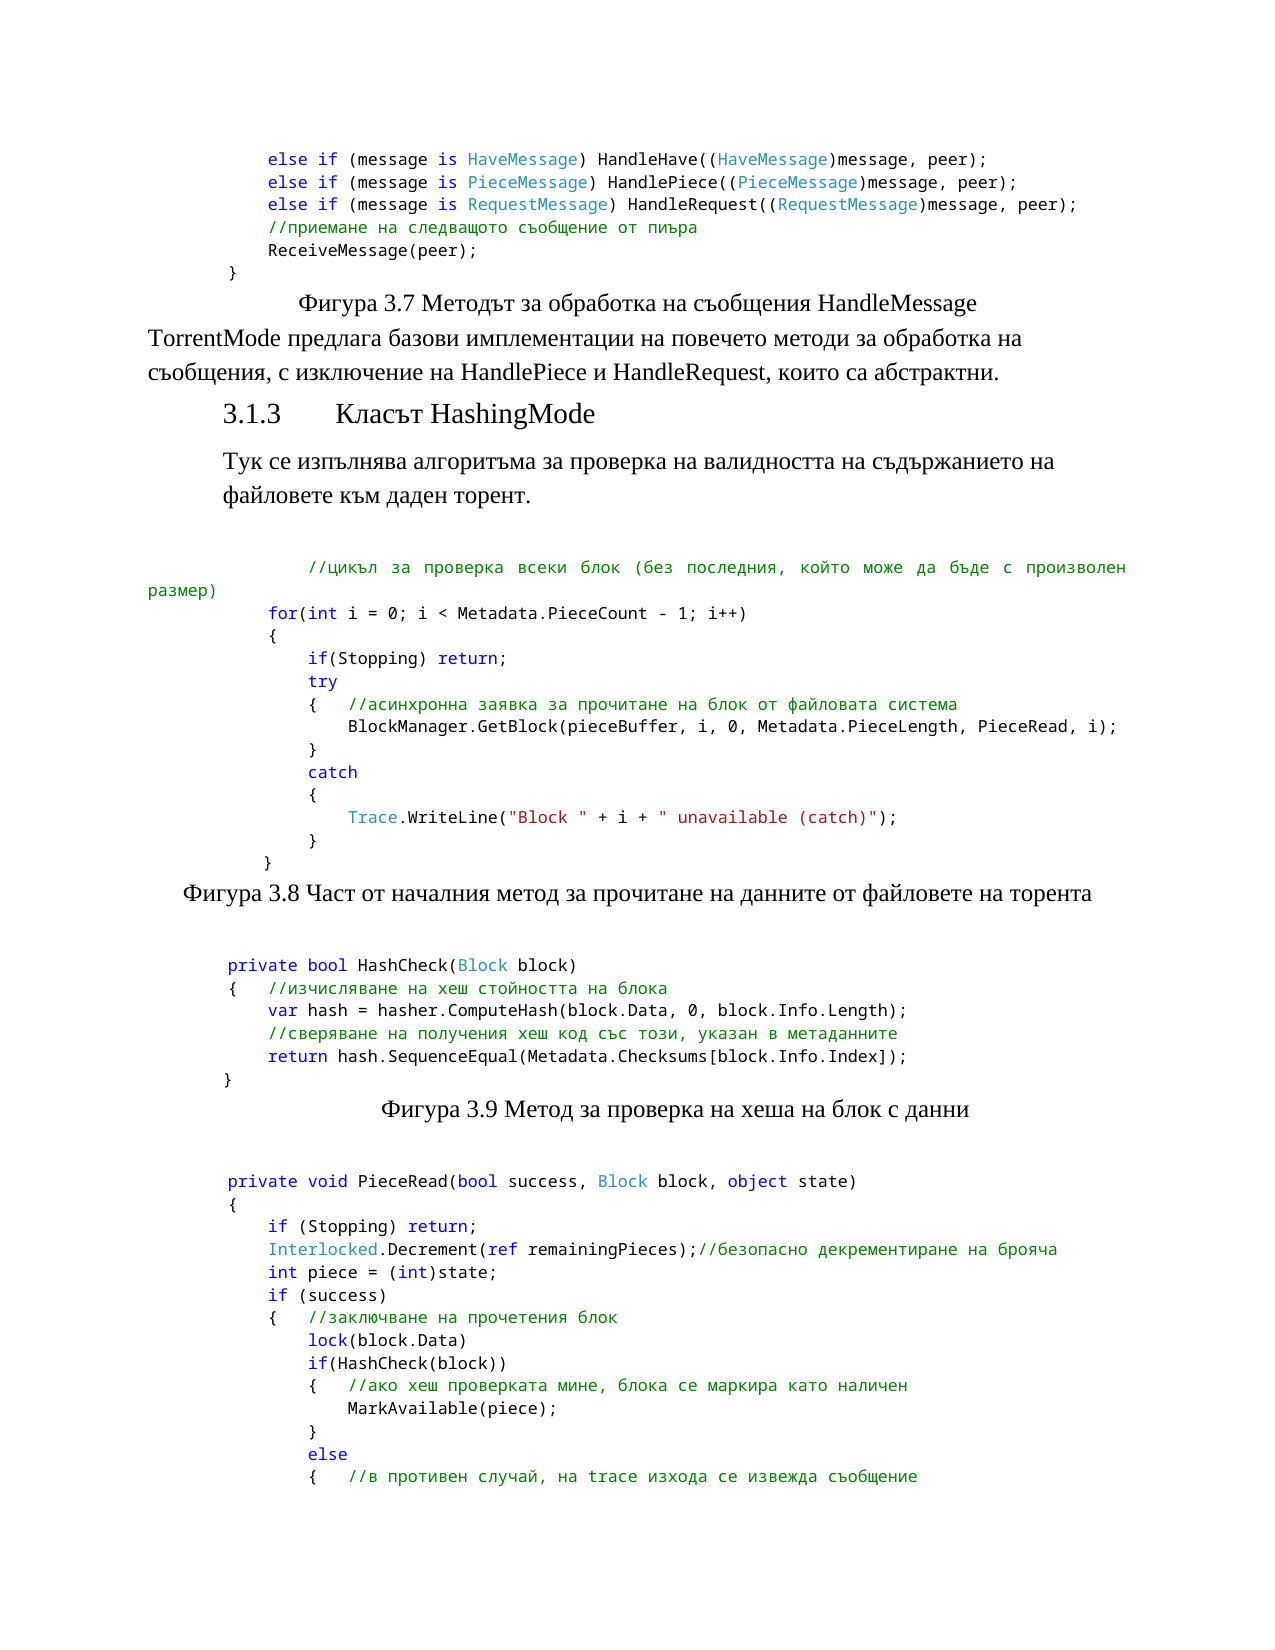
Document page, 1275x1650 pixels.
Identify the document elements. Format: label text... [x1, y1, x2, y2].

text { [148, 783, 1127, 806]
list Тук се изпълнява алгоритъма за проверка на валидността на съдържанието на файловете към даден торент. [223, 446, 1127, 509]
text Trace.WriteLine("Block " + i + " unavailable (catch)"); [148, 806, 1127, 828]
text return hash.SequenceEqual(Metadata.Checksums[block.Info.Index]); [148, 1044, 1127, 1067]
text { //в противен случай, на trace изхода се извежда съобщение [148, 1465, 1127, 1488]
text } [148, 1419, 1127, 1442]
text { //заключване на прочетения блок [148, 1306, 1127, 1329]
text } [148, 828, 1127, 851]
text var hash = hasher.ComputeHash(block.Data, 0, block.Info.Length); [148, 999, 1127, 1022]
text for(int i = 0; i < Metadata.PieceCount - 1; i++) [148, 601, 1127, 624]
text lock(block.Data) [148, 1329, 1127, 1351]
list Фигура 3.9 Метод за проверка на хеша на блок с данни [223, 1094, 1127, 1123]
text if (success) [148, 1283, 1127, 1306]
text BlockManager.GetBlock(pieceBuffer, i, 0, Metadata.PieceLength, PieceRead, i); [148, 715, 1127, 738]
list } [223, 851, 1127, 874]
text try [148, 669, 1127, 692]
text else [148, 1442, 1127, 1465]
text //приемане на следващото съобщение от пиъра [148, 216, 1127, 238]
text if(HashCheck(block)) [148, 1351, 1127, 1374]
text } [148, 738, 1127, 760]
text } [148, 261, 1127, 284]
text Interlocked.Decrement(ref remainingPieces);//безопасно декрементиране на брояча [148, 1238, 1127, 1261]
text ReceiveMessage(peer); [148, 238, 1127, 261]
text Фигура 3.7 Методът за обработка на съобщения HandleMessage [148, 288, 1127, 317]
text else if (message is RequestMessage) HandleRequest((RequestMessage)message, peer); [148, 193, 1127, 216]
text MarkAvailable(piece); [148, 1397, 1127, 1419]
text { [148, 624, 1127, 647]
text if (Stopping) return; [148, 1215, 1127, 1238]
text //сверяване на получения хеш код със този, указан в метаданните [148, 1022, 1127, 1044]
text else if (message is HaveMessage) HandleHave((HaveMessage)message, peer); [148, 148, 1127, 170]
text TorrentMode предлага базови имплементации на повечето методи за обработка на съобщения, с изключение на HandlePiece и HandleRequest, които са абстрактни. [148, 323, 1127, 386]
subtitle Класът HashingMode [223, 396, 1127, 429]
text Фигура 3.8 Част от началния метод за прочитане на данните от файловете на торента [148, 878, 1127, 907]
text { //изчисляване на хеш стойността на блока [148, 976, 1127, 999]
text { [148, 1192, 1127, 1215]
text { //ако хеш проверката мине, блока се маркира като наличен [148, 1374, 1127, 1397]
text private bool HashCheck(Block block) [148, 954, 1127, 976]
list } [223, 1067, 1127, 1090]
text { //асинхронна заявка за прочитане на блок от файловата система [148, 692, 1127, 715]
text int piece = (int)state; [148, 1261, 1127, 1283]
text if(Stopping) return; [148, 647, 1127, 669]
text //цикъл за проверка всеки блок (без последния, който може да бъде с произволен размер) [148, 556, 1127, 601]
text private void PieceRead(bool success, Block block, object state) [148, 1170, 1127, 1192]
text else if (message is PieceMessage) HandlePiece((PieceMessage)message, peer); [148, 170, 1127, 193]
text catch [148, 760, 1127, 783]
